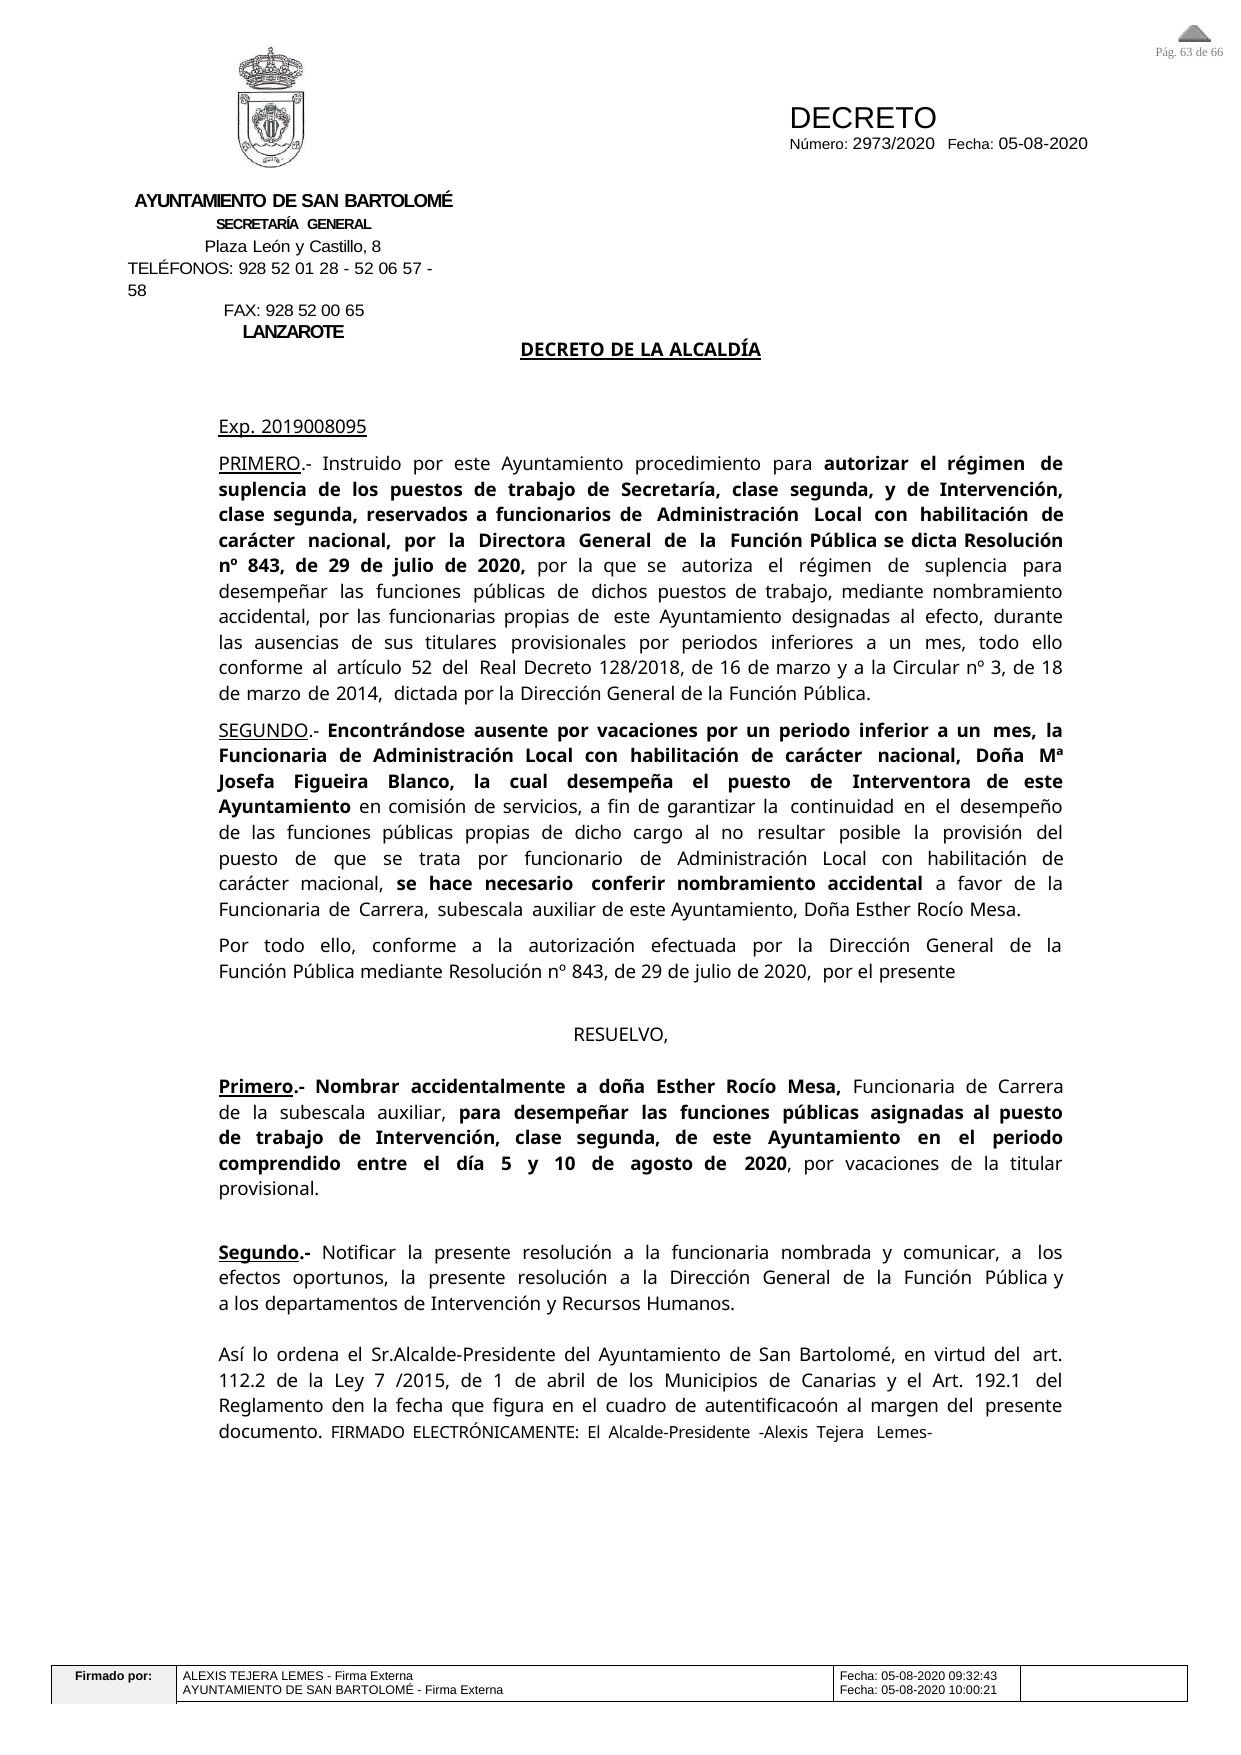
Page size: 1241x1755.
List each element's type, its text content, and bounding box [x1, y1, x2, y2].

text Por todo ello, conforme a la autorización efectuada por la Dirección General de la Función Pública mediante Resolución nº 843, de 29 de julio de 2020, por el presente [218, 933, 1062, 984]
text DECRETO DE LA ALCALDÍA [273, 337, 1007, 362]
table_header Fecha: 05-08-2020 09:32:43 Fecha: 05-08-2020 10:00:21 [834, 1666, 1020, 1701]
text RESUELVO, [176, 1022, 1066, 1047]
text Exp. 2019008095 [218, 413, 1236, 439]
text PRIMERO.- Instruido por este Ayuntamiento procedimiento para autorizar el régimen de suplencia de los puestos de trabajo de Secretaría, clase segunda, y de Intervención, clase segunda, reservados a funcionarios de Administración Local con habilitación de carácter nacional, por la Directora General de la Función Pública se dicta Resolución nº 843, de 29 de julio de 2020, por la que se autoriza el régimen de suplencia para desempeñar las funciones públicas de dichos puestos de trabajo, mediante nombramiento accidental, por las funcionarias propias de este Ayuntamiento designadas al efecto, durante las ausencias de sus titulares provisionales por periodos inferiores a un mes, todo ello conforme al artículo 52 del Real Decreto 128/2018, de 16 de marzo y a la Circular nº 3, de 18 de marzo de 2014, dictada por la Dirección General de la Función Pública. [218, 451, 1064, 706]
text Número: 2973/2020 Fecha: 05-08-2020 [789, 135, 1104, 153]
text Primero.- Nombrar accidentalmente a doña Esther Rocío Mesa, Funcionaria de Carrera de la subescala auxiliar, para desempeñar las funciones públicas asignadas al puesto de trabajo de Intervención, clase segunda, de este Ayuntamiento en el periodo comprendido entre el día 5 y 10 de agosto de 2020, por vacaciones de la titular provisional. [218, 1073, 1064, 1201]
text SEGUNDO.- Encontrándose ausente por vacaciones por un periodo inferior a un mes, la Funcionaria de Administración Local con habilitación de carácter nacional, Doña Mª Josefa Figueira Blanco, la cual desempeña el puesto de Interventora de este Ayuntamiento en comisión de servicios, a fin de garantizar la continuidad en el desempeño de las funciones públicas propias de dicho cargo al no resultar posible la provisión del puesto de que se trata por funcionario de Administración Local con habilitación de carácter macional, se hace necesario conferir nombramiento accidental a favor de la Funcionaria de Carrera, subescala auxiliar de este Ayuntamiento, Doña Esther Rocío Mesa. [218, 717, 1063, 921]
table_header ALEXIS TEJERA LEMES - Firma Externa AYUNTAMIENTO DE SAN BARTOLOMÉ - Firma Externa [177, 1666, 833, 1701]
text Así lo ordena el Sr.Alcalde-Presidente del Ayuntamiento de San Bartolomé, en virtud del art. 112.2 de la Ley 7 /2015, de 1 de abril de los Municipios de Canarias y el Art. 192.1 del Reglamento den la fecha que figura en el cuadro de autentificacoón al margen del presente documento. FIRMADO ELECTRÓNICAMENTE: El Alcalde-Presidente -Alexis Tejera Lemes- [218, 1341, 1063, 1444]
table_header Firmado por: [52, 1666, 176, 1701]
table_header [1021, 1666, 1187, 1701]
text Segundo.- Notificar la presente resolución a la funcionaria nombrada y comunicar, a los efectos oportunos, la presente resolución a la Dirección General de la Función Pública y a los departamentos de Intervención y Recursos Humanos. [218, 1239, 1063, 1316]
subtitle DECRETO [789, 102, 1104, 135]
